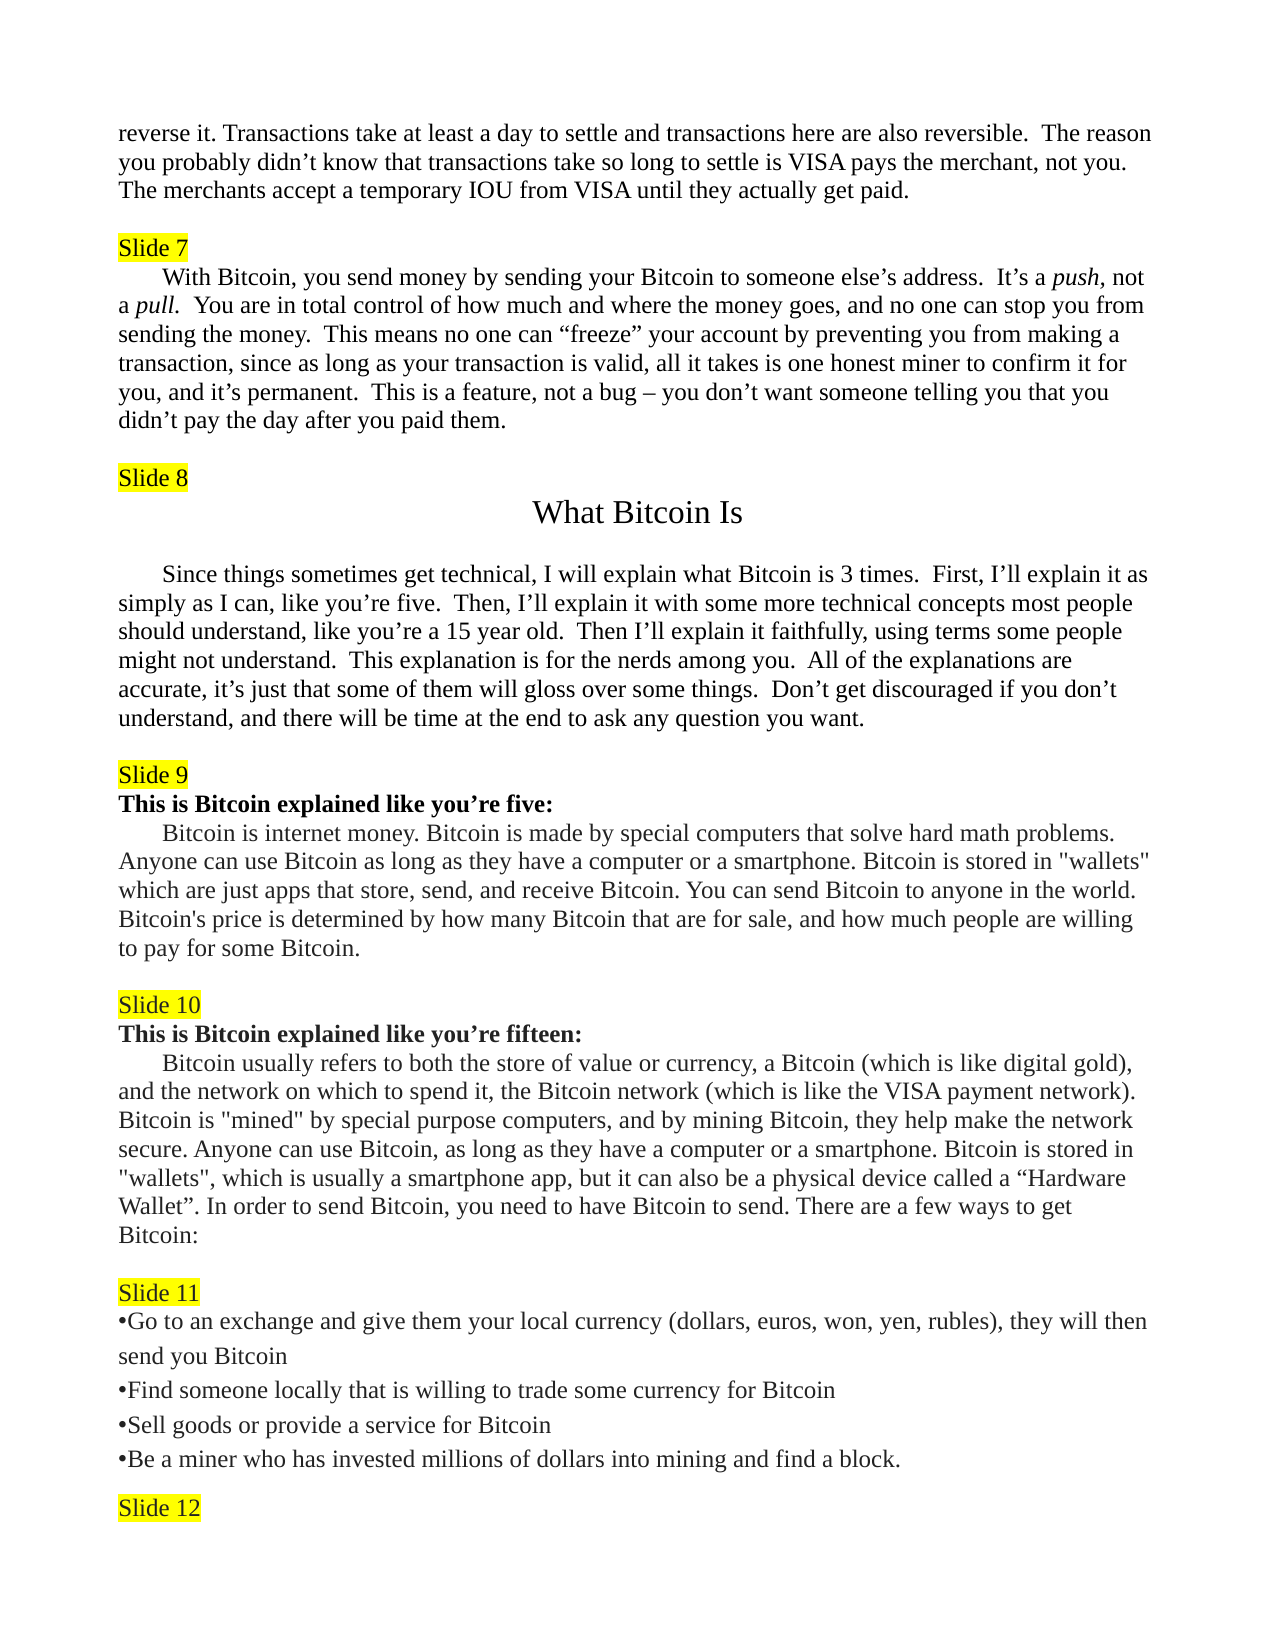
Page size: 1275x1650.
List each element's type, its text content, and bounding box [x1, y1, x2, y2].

text Bitcoin is internet money. Bitcoin is made by special computers that solve hard math problems. Anyone can use Bitcoin as long as they have a computer or a smartphone. Bitcoin is stored in "wallets" which are just apps that store, send, and receive Bitcoin. You can send Bitcoin to anyone in the world. Bitcoin's price is determined by how many Bitcoin that are for sale, and how much people are willing to pay for some Bitcoin. [118, 818, 1157, 961]
list Find someone locally that is willing to trade some currency for Bitcoin [118, 1375, 1157, 1404]
text reverse it. Transactions take at least a day to settle and transactions here are also reversible. The reason you probably didn’t know that transactions take so long to settle is VISA pays the merchant, not you. The merchants accept a temporary IOU from VISA until they actually get paid. [118, 118, 1157, 204]
text This is Bitcoin explained like you’re five: [118, 789, 1157, 818]
text With Bitcoin, you send money by sending your Bitcoin to someone else’s address. It’s a push, not a pull. You are in total control of how much and where the money goes, and no one can stop you from sending the money. This means no one can “freeze” your account by preventing you from making a transaction, since as long as your transaction is valid, all it takes is one honest miner to confirm it for you, and it’s permanent. This is a feature, not a bug – you don’t want someone telling you that you didn’t pay the day after you paid them. [118, 262, 1157, 434]
text Slide 8 [118, 463, 1157, 492]
list Go to an exchange and give them your local currency (dollars, euros, won, yen, rubles), they will then send you Bitcoin [118, 1306, 1157, 1370]
list Sell goods or provide a service for Bitcoin [118, 1410, 1157, 1439]
text Slide 9 [118, 760, 1157, 789]
text Slide 7 [118, 233, 1157, 262]
text Bitcoin usually refers to both the store of value or currency, a Bitcoin (which is like digital gold), and the network on which to spend it, the Bitcoin network (which is like the VISA payment network). Bitcoin is "mined" by special purpose computers, and by mining Bitcoin, they help make the network secure. Anyone can use Bitcoin, as long as they have a computer or a smartphone. Bitcoin is stored in "wallets", which is usually a smartphone app, but it can also be a physical device called a “Hardware Wallet”. In order to send Bitcoin, you need to have Bitcoin to send. There are a few ways to get Bitcoin: [118, 1048, 1157, 1249]
list Slide 12 [118, 1493, 1157, 1522]
text What Bitcoin Is [118, 492, 1157, 530]
text This is Bitcoin explained like you’re fifteen: [118, 1019, 1157, 1048]
list Be a miner who has invested millions of dollars into mining and find a block. [118, 1444, 1157, 1473]
text Since things sometimes get technical, I will explain what Bitcoin is 3 times. First, I’ll explain it as simply as I can, like you’re five. Then, I’ll explain it with some more technical concepts most people should understand, like you’re a 15 year old. Then I’ll explain it faithfully, using terms some people might not understand. This explanation is for the nerds among you. All of the explanations are accurate, it’s just that some of them will gloss over some things. Don’t get discouraged if you don’t understand, and there will be time at the end to ask any question you want. [118, 559, 1157, 731]
text Slide 11 [118, 1278, 1157, 1306]
text Slide 10 [118, 990, 1157, 1019]
